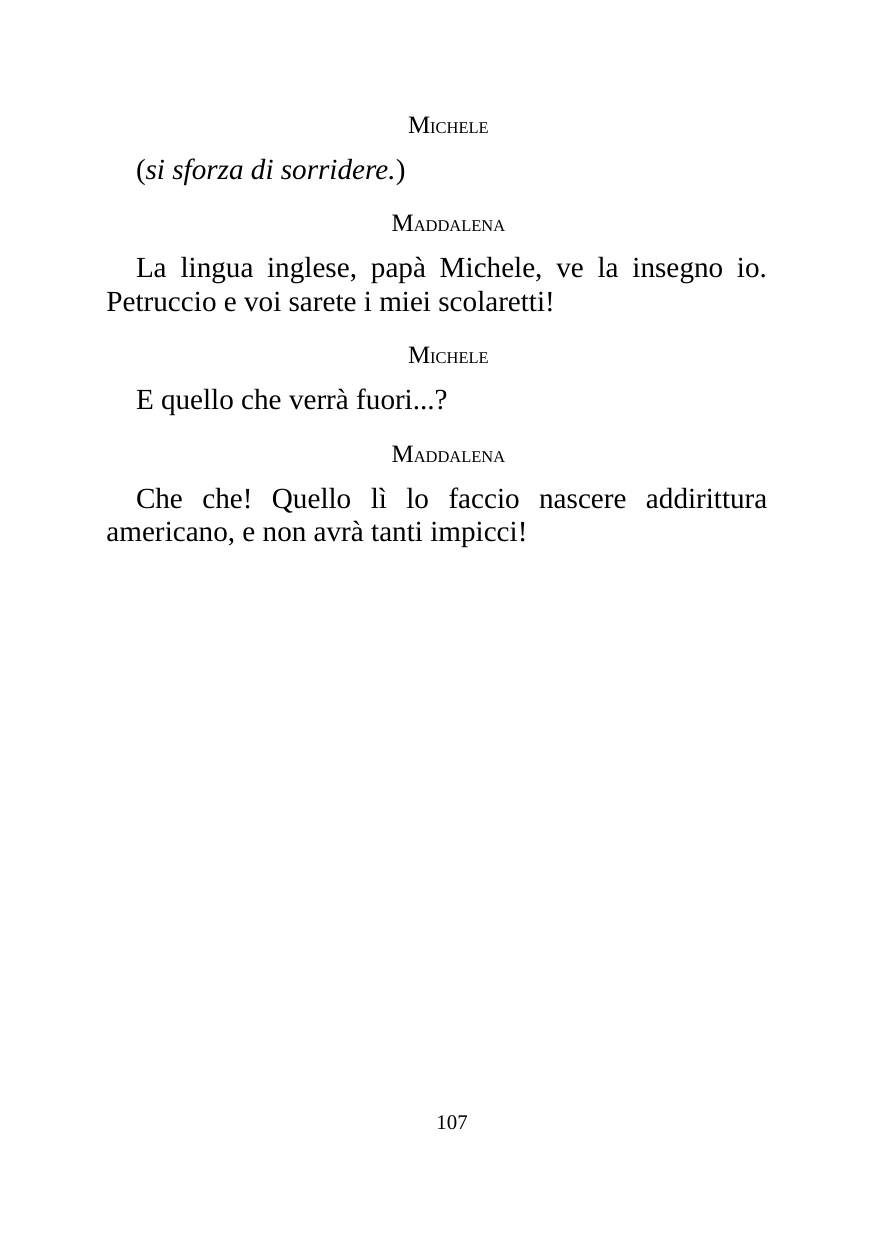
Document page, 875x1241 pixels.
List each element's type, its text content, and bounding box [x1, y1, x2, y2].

text La lingua inglese, papà Michele, ve la insegno io. Petruccio e voi sarete i miei scolaretti! [106, 251, 768, 318]
text Michele [106, 106, 768, 140]
text Maddalena [106, 435, 768, 468]
text Che che! Quello lì lo faccio nascere addirittura americano, e non avrà tanti impicci! [106, 481, 768, 548]
text Maddalena [106, 204, 768, 238]
text Michele [106, 336, 768, 370]
text E quello che verrà fuori...? [106, 382, 768, 416]
text (si sforza di sorridere.) [106, 152, 768, 186]
